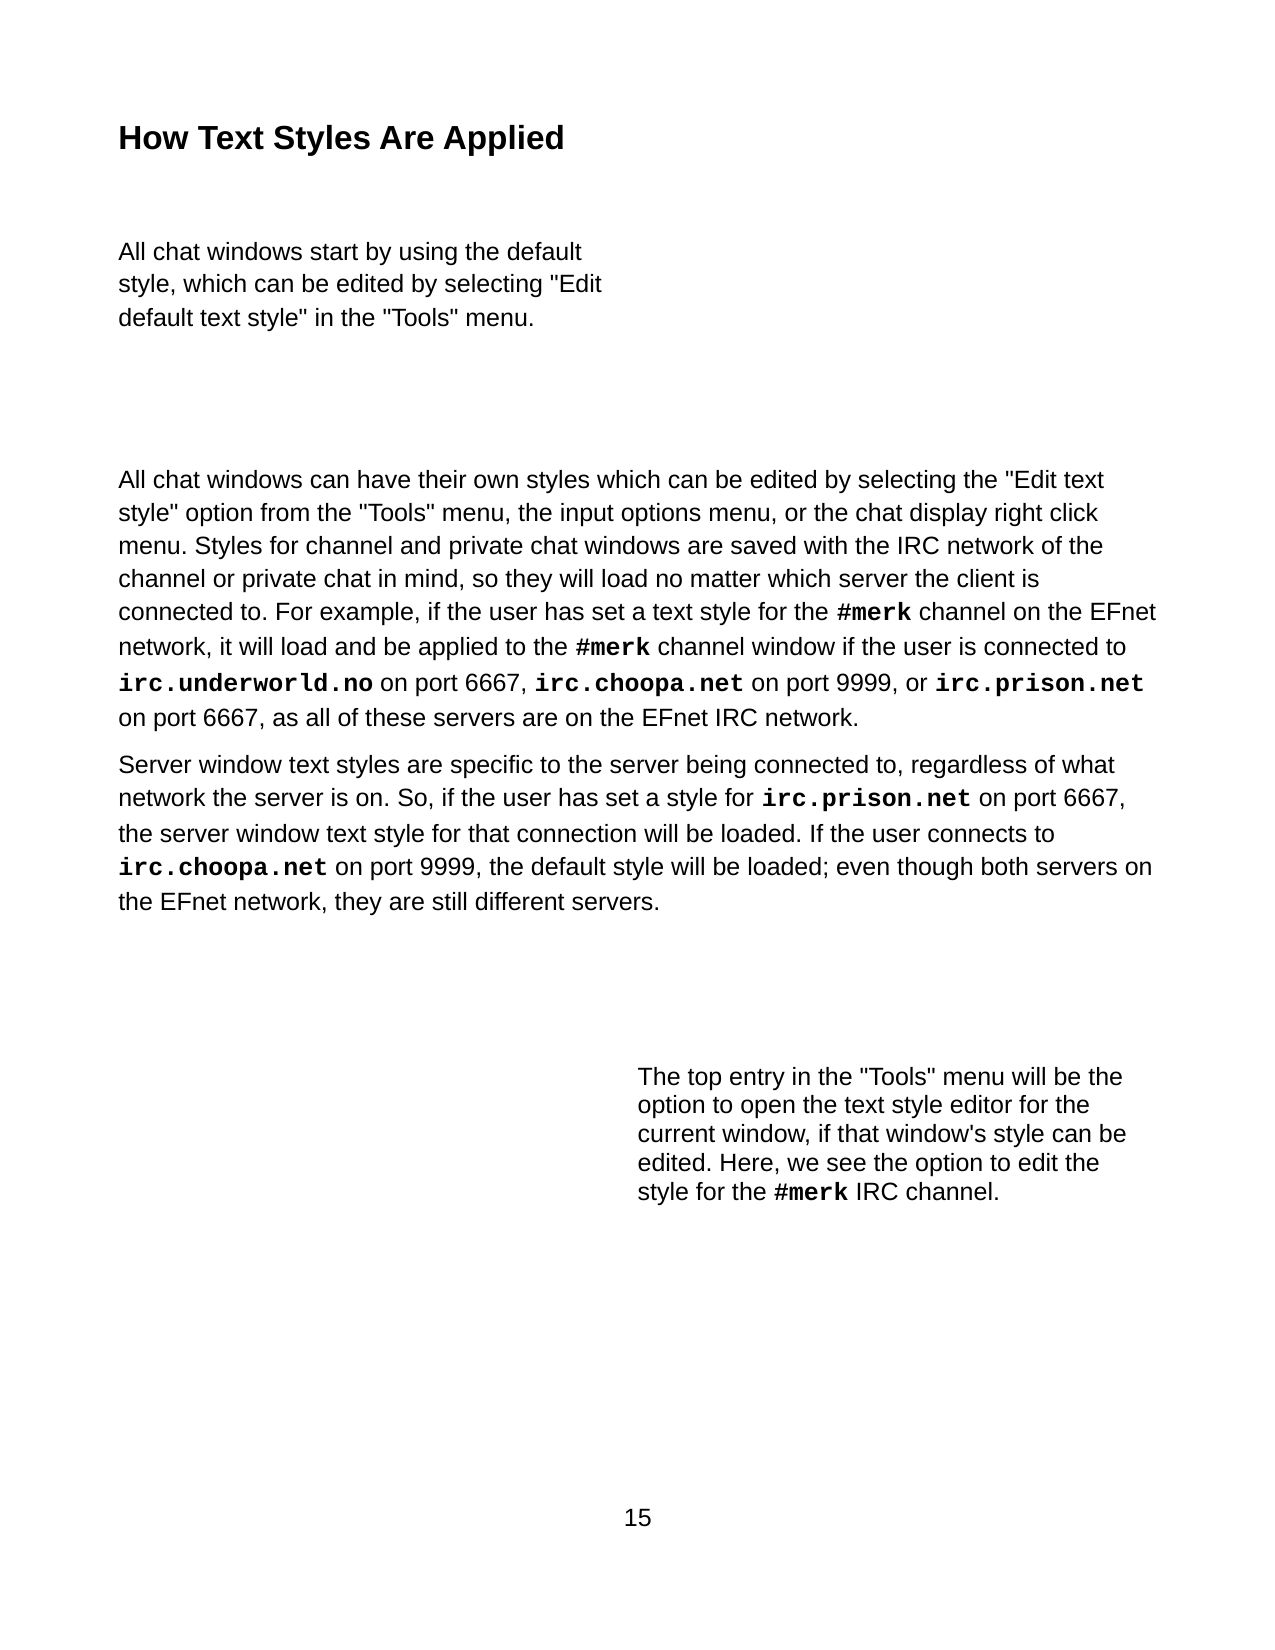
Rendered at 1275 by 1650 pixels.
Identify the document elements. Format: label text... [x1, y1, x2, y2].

subtitle How Text Styles Are Applied [118, 118, 1157, 157]
table_header [118, 982, 637, 1287]
table_header All chat windows start by using the default style, which can be edited by selecting "Edit default text style" in the "Tools" menu. [118, 169, 637, 417]
text All chat windows can have their own styles which can be edited by selecting the "Edit text style" option from the "Tools" menu, the input options menu, or the chat display right click menu. Styles for channel and private chat windows are saved with the IRC network of the channel or private chat in mind, so they will load no matter which server the client is connected to. For example, if the user has set a text style for the #merk channel on the EFnet network, it will load and be applied to the #merk channel window if the user is connected to irc.underworld.no on port 6667, irc.choopa.net on port 9999, or irc.prison.net on port 6667, as all of these servers are on the EFnet IRC network. [118, 465, 1157, 732]
table_header The top entry in the "Tools" menu will be the option to open the text style editor for the current window, if that window's style can be edited. Here, we see the option to edit the style for the #merk IRC channel. [638, 982, 1157, 1287]
table_header [638, 169, 1157, 417]
text Server window text styles are specific to the server being connected to, regardless of what network the server is on. So, if the user has set a style for irc.prison.net on port 6667, the server window text style for that connection will be loaded. If the user connects to irc.choopa.net on port 9999, the default style will be loaded; even though both servers on the EFnet network, they are still different servers. [118, 750, 1157, 916]
